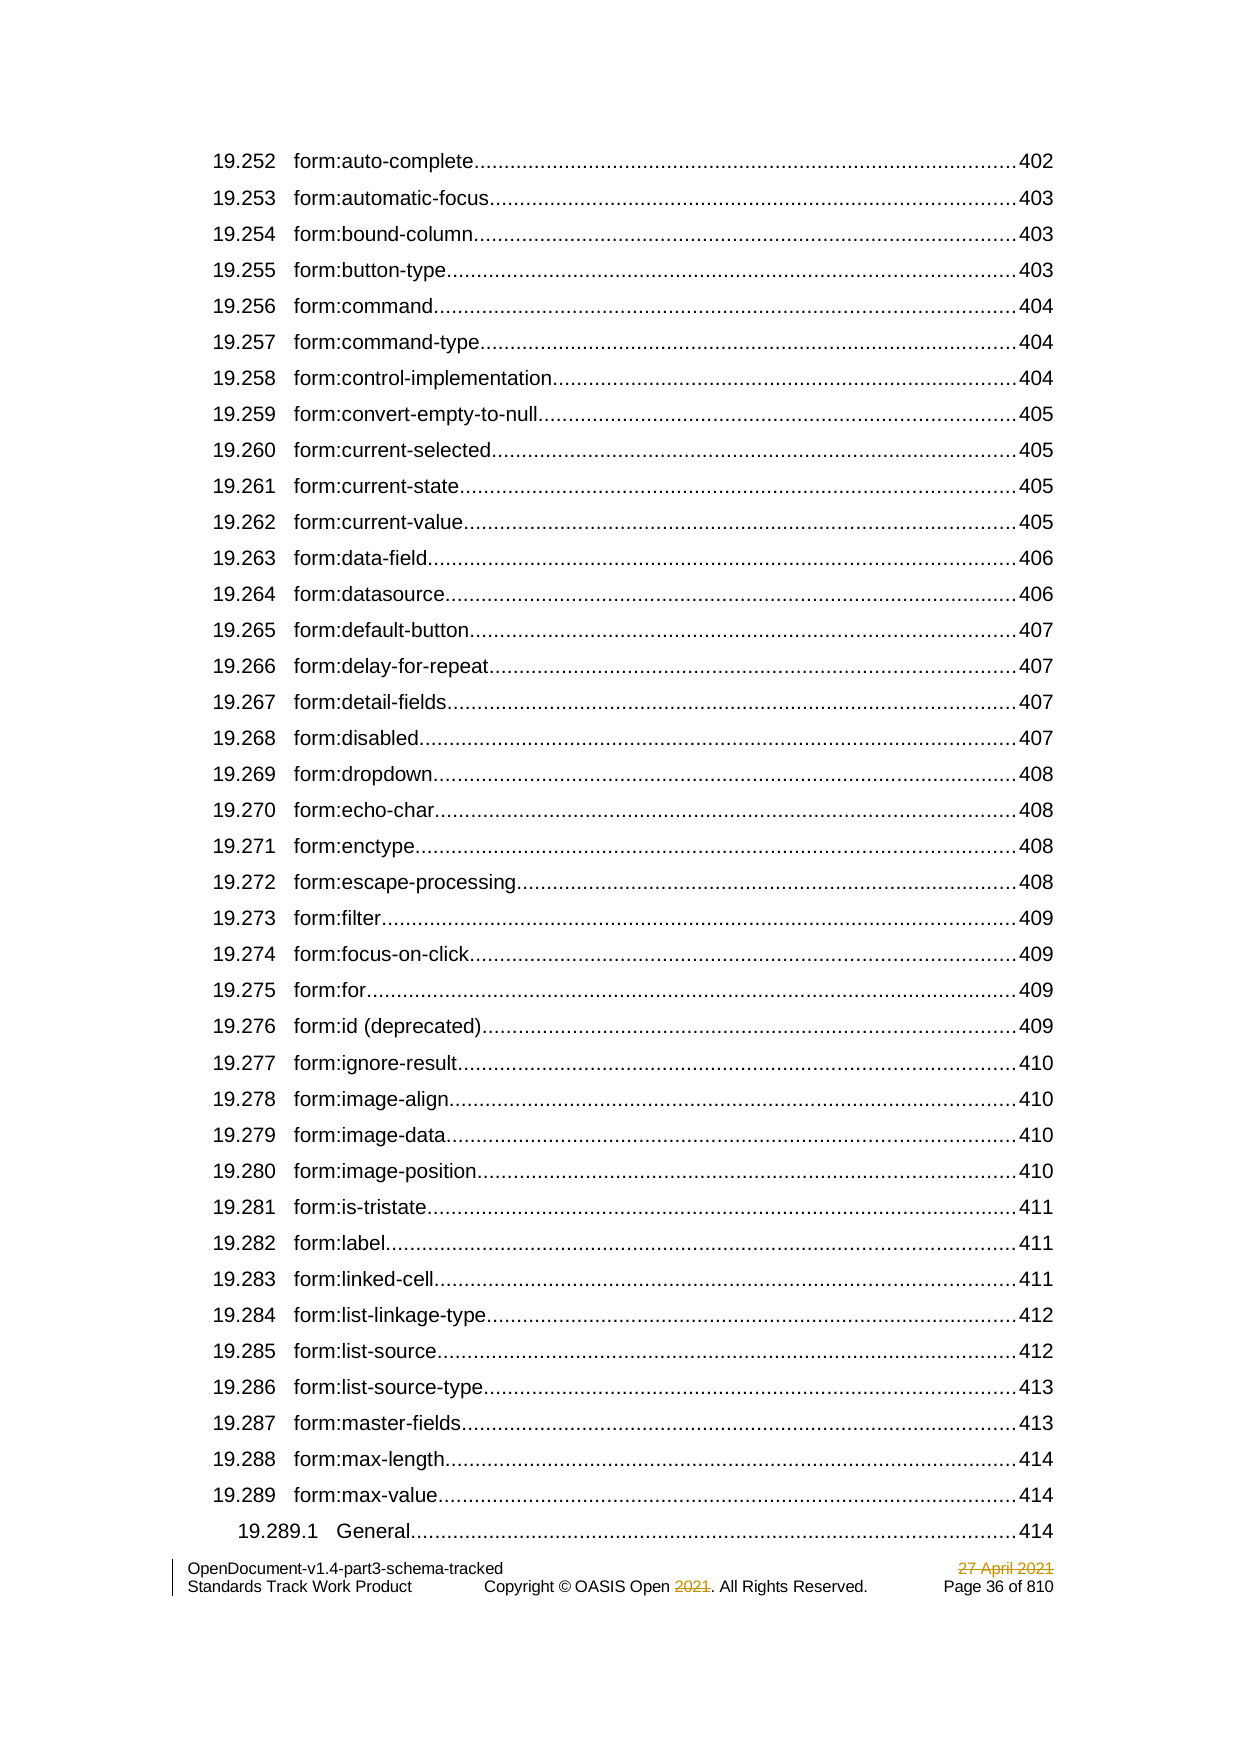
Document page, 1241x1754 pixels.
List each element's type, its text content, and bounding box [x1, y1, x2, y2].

text 19.255 form:button-type 403 [212, 258, 1053, 282]
text 19.256 form:command 404 [212, 294, 1053, 318]
text 19.264 form:datasource 406 [212, 582, 1053, 606]
text 19.260 form:current-selected 405 [212, 438, 1053, 462]
text 19.252 form:auto-complete 402 [212, 150, 1053, 173]
text 19.262 form:current-value 405 [212, 510, 1053, 534]
text 19.283 form:linked-cell 411 [212, 1267, 1053, 1291]
text 19.276 form:id (deprecated) 409 [212, 1015, 1053, 1038]
text 19.268 form:disabled 407 [212, 727, 1053, 750]
text 19.284 form:list-linkage-type 412 [212, 1303, 1053, 1327]
text 19.263 form:data-field 406 [212, 546, 1053, 570]
text 19.289.1 General 414 [237, 1519, 1053, 1543]
text 19.281 form:is-tristate 411 [212, 1195, 1053, 1219]
text 19.279 form:image-data 410 [212, 1123, 1053, 1147]
text 19.287 form:master-fields 413 [212, 1411, 1053, 1435]
text 19.258 form:control-implementation 404 [212, 366, 1053, 390]
text 19.265 form:default-button 407 [212, 618, 1053, 642]
text 19.278 form:image-align 410 [212, 1087, 1053, 1111]
text 19.277 form:ignore-result 410 [212, 1051, 1053, 1074]
text 19.271 form:enctype 408 [212, 835, 1053, 858]
text 19.267 form:detail-fields 407 [212, 691, 1053, 714]
text 19.285 form:list-source 412 [212, 1339, 1053, 1363]
text 19.266 form:delay-for-repeat 407 [212, 654, 1053, 678]
text 19.261 form:current-state 405 [212, 474, 1053, 498]
text 19.272 form:escape-processing 408 [212, 871, 1053, 894]
text 19.270 form:echo-char 408 [212, 799, 1053, 822]
text 19.257 form:command-type 404 [212, 330, 1053, 354]
text 19.280 form:image-position 410 [212, 1159, 1053, 1183]
text 19.282 form:label 411 [212, 1231, 1053, 1255]
text 19.286 form:list-source-type 413 [212, 1375, 1053, 1399]
text 19.275 form:for 409 [212, 979, 1053, 1002]
text 19.269 form:dropdown 408 [212, 763, 1053, 786]
text 19.274 form:focus-on-click 409 [212, 943, 1053, 966]
text 19.273 form:filter 409 [212, 907, 1053, 930]
text 19.253 form:automatic-focus 403 [212, 186, 1053, 209]
text 19.254 form:bound-column 403 [212, 222, 1053, 246]
text 19.288 form:max-length 414 [212, 1447, 1053, 1471]
text 19.259 form:convert-empty-to-null 405 [212, 402, 1053, 426]
text 19.289 form:max-value 414 [212, 1483, 1053, 1507]
